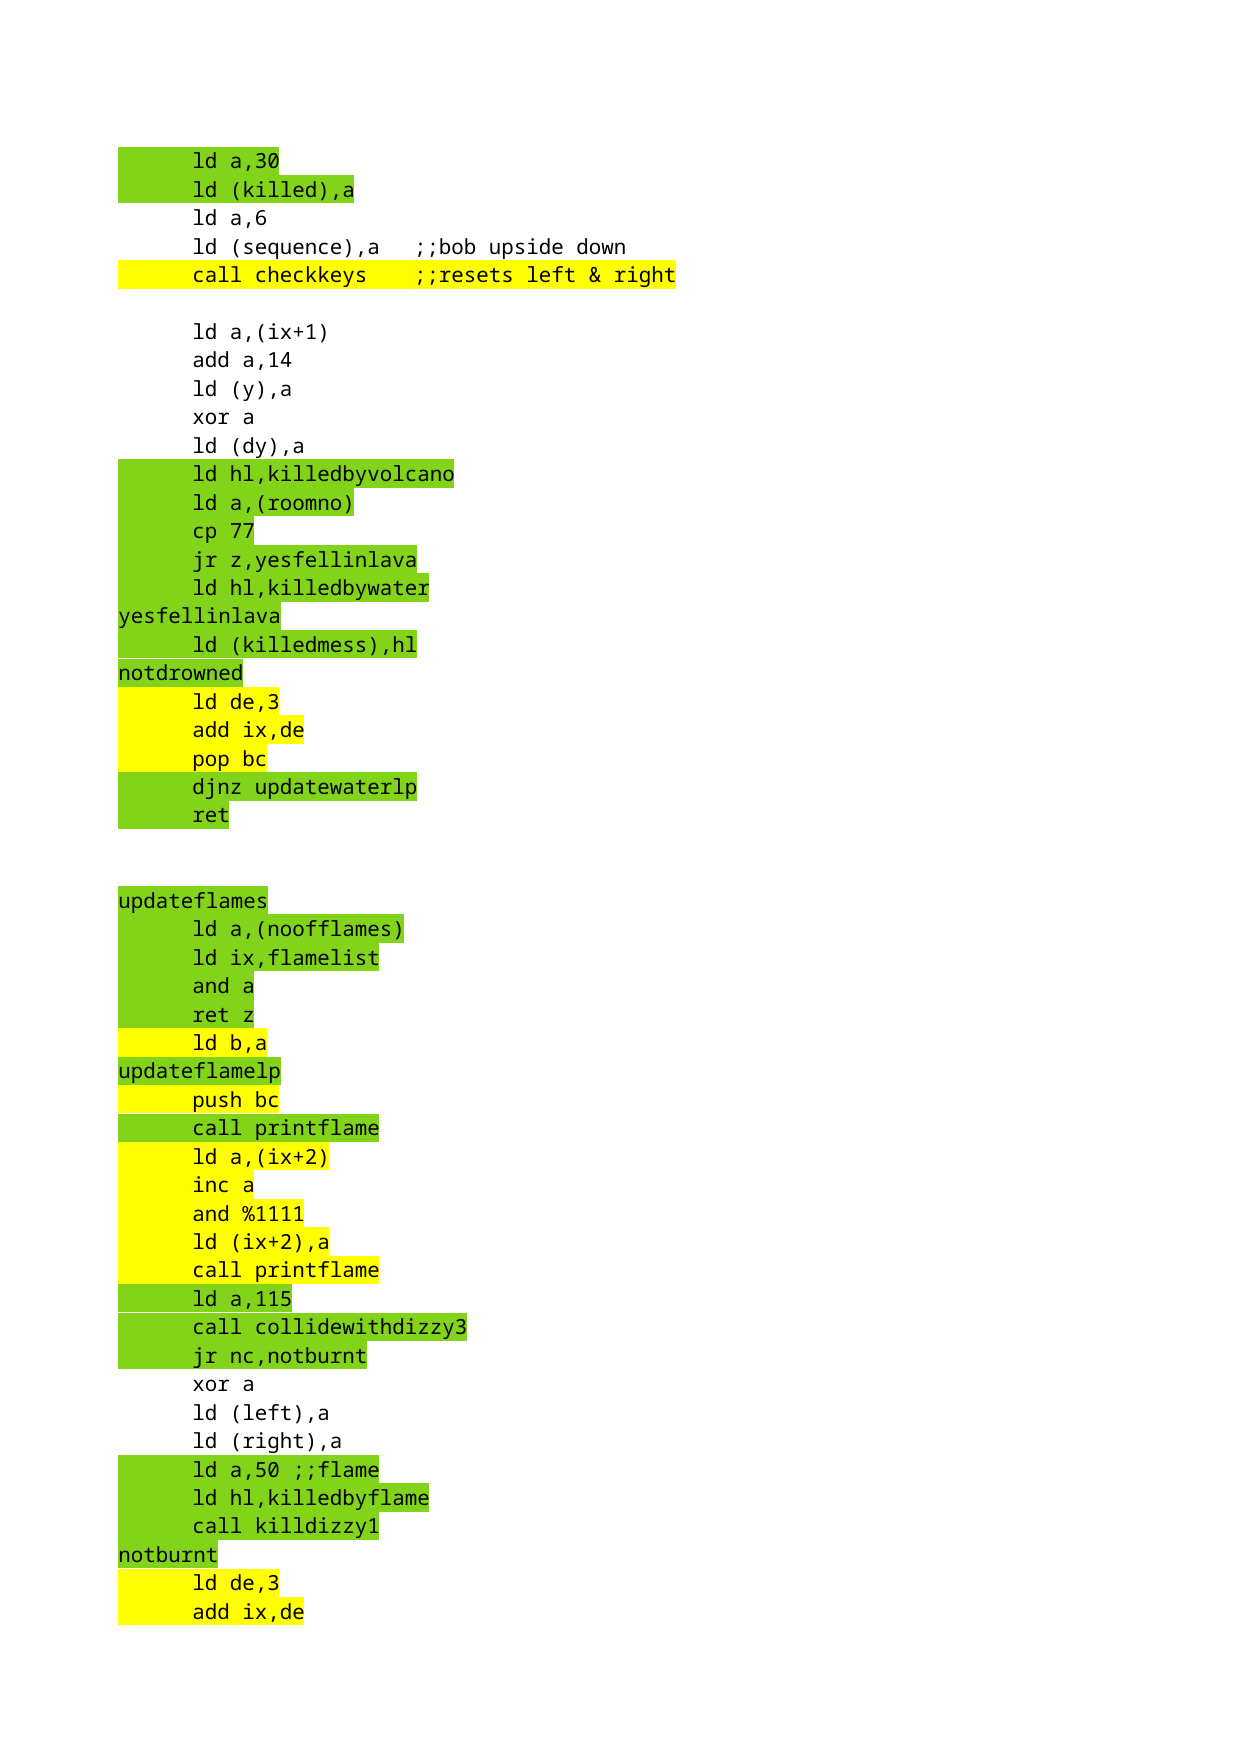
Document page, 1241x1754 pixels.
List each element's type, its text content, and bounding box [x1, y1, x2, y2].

text ld (sequence),a ;;bob upside down [118, 232, 1122, 260]
text ld (killed),a [118, 175, 1122, 203]
text notburnt [118, 1540, 1122, 1568]
text ld de,3 [118, 1568, 1122, 1597]
text add ix,de [118, 1597, 1122, 1625]
text ret [118, 801, 1122, 829]
text ret z [118, 1000, 1122, 1028]
text jr z,yesfellinlava [118, 545, 1122, 573]
text and %1111 [118, 1199, 1122, 1227]
text ld a,50 ;;flame [118, 1455, 1122, 1483]
text ld a,(ix+1) [118, 317, 1122, 346]
text ld a,(roomno) [118, 488, 1122, 516]
text updateflames [118, 886, 1122, 914]
text jr nc,notburnt [118, 1341, 1122, 1369]
text pop bc [118, 744, 1122, 772]
text ld a,30 [118, 147, 1122, 175]
text push bc [118, 1085, 1122, 1113]
text xor a [118, 402, 1122, 431]
text ld hl,killedbyflame [118, 1483, 1122, 1512]
text call printflame [118, 1113, 1122, 1142]
text djnz updatewaterlp [118, 772, 1122, 801]
text ld (y),a [118, 374, 1122, 402]
text ld a,115 [118, 1284, 1122, 1312]
text ld (killedmess),hl [118, 630, 1122, 658]
text ld a,6 [118, 203, 1122, 232]
text ld (ix+2),a [118, 1227, 1122, 1256]
text add a,14 [118, 346, 1122, 374]
text add ix,de [118, 715, 1122, 744]
text ld a,(noofflames) [118, 914, 1122, 943]
text ld de,3 [118, 687, 1122, 715]
text and a [118, 971, 1122, 1000]
text call checkkeys ;;resets left & right [118, 260, 1122, 289]
text ld (right),a [118, 1426, 1122, 1455]
text call collidewithdizzy3 [118, 1312, 1122, 1341]
text notdrowned [118, 658, 1122, 687]
text ld hl,killedbywater [118, 573, 1122, 602]
text ld b,a [118, 1028, 1122, 1057]
text call printflame [118, 1256, 1122, 1284]
text ld a,(ix+2) [118, 1142, 1122, 1170]
text xor a [118, 1369, 1122, 1398]
text ld hl,killedbyvolcano [118, 459, 1122, 488]
text yesfellinlava [118, 602, 1122, 630]
text cp 77 [118, 516, 1122, 545]
text updateflamelp [118, 1057, 1122, 1085]
text ld (left),a [118, 1398, 1122, 1426]
text call killdizzy1 [118, 1512, 1122, 1540]
text inc a [118, 1170, 1122, 1199]
text ld ix,flamelist [118, 943, 1122, 971]
text ld (dy),a [118, 431, 1122, 459]
